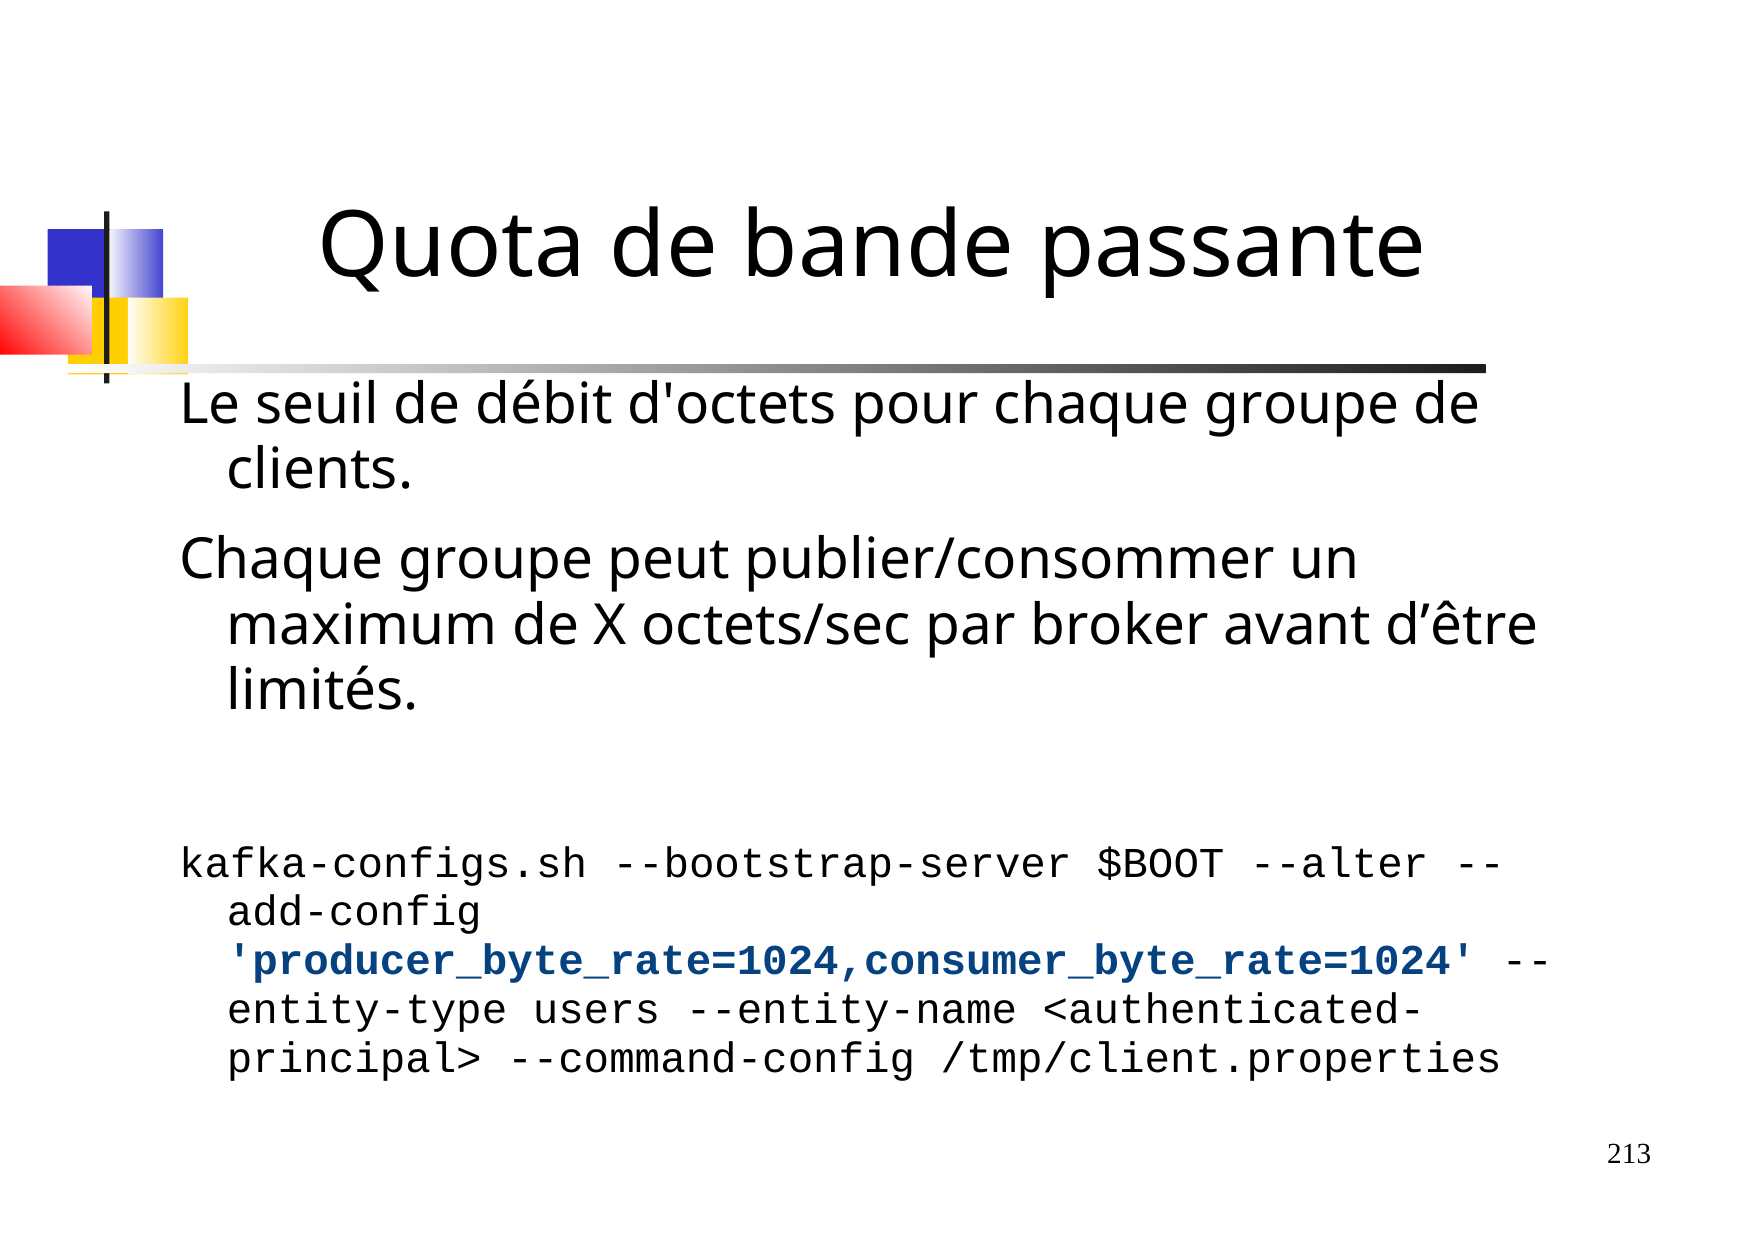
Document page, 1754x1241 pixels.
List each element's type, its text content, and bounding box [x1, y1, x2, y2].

title Quota de bande passante [179, 139, 1567, 351]
list Le seuil de débit d'octets pour chaque groupe de clients. Chaque groupe peut publier/consommer un maximum de X octets/sec par broker avant d’être limités. kafka-configs.sh --bootstrap-server $BOOT --alter --add-config 'producer_byte_rate=1024,consumer_byte_rate=1024' --entity-type users --entity-name <authenticated-principal> --command-config /tmp/client.properties [179, 371, 1567, 1091]
